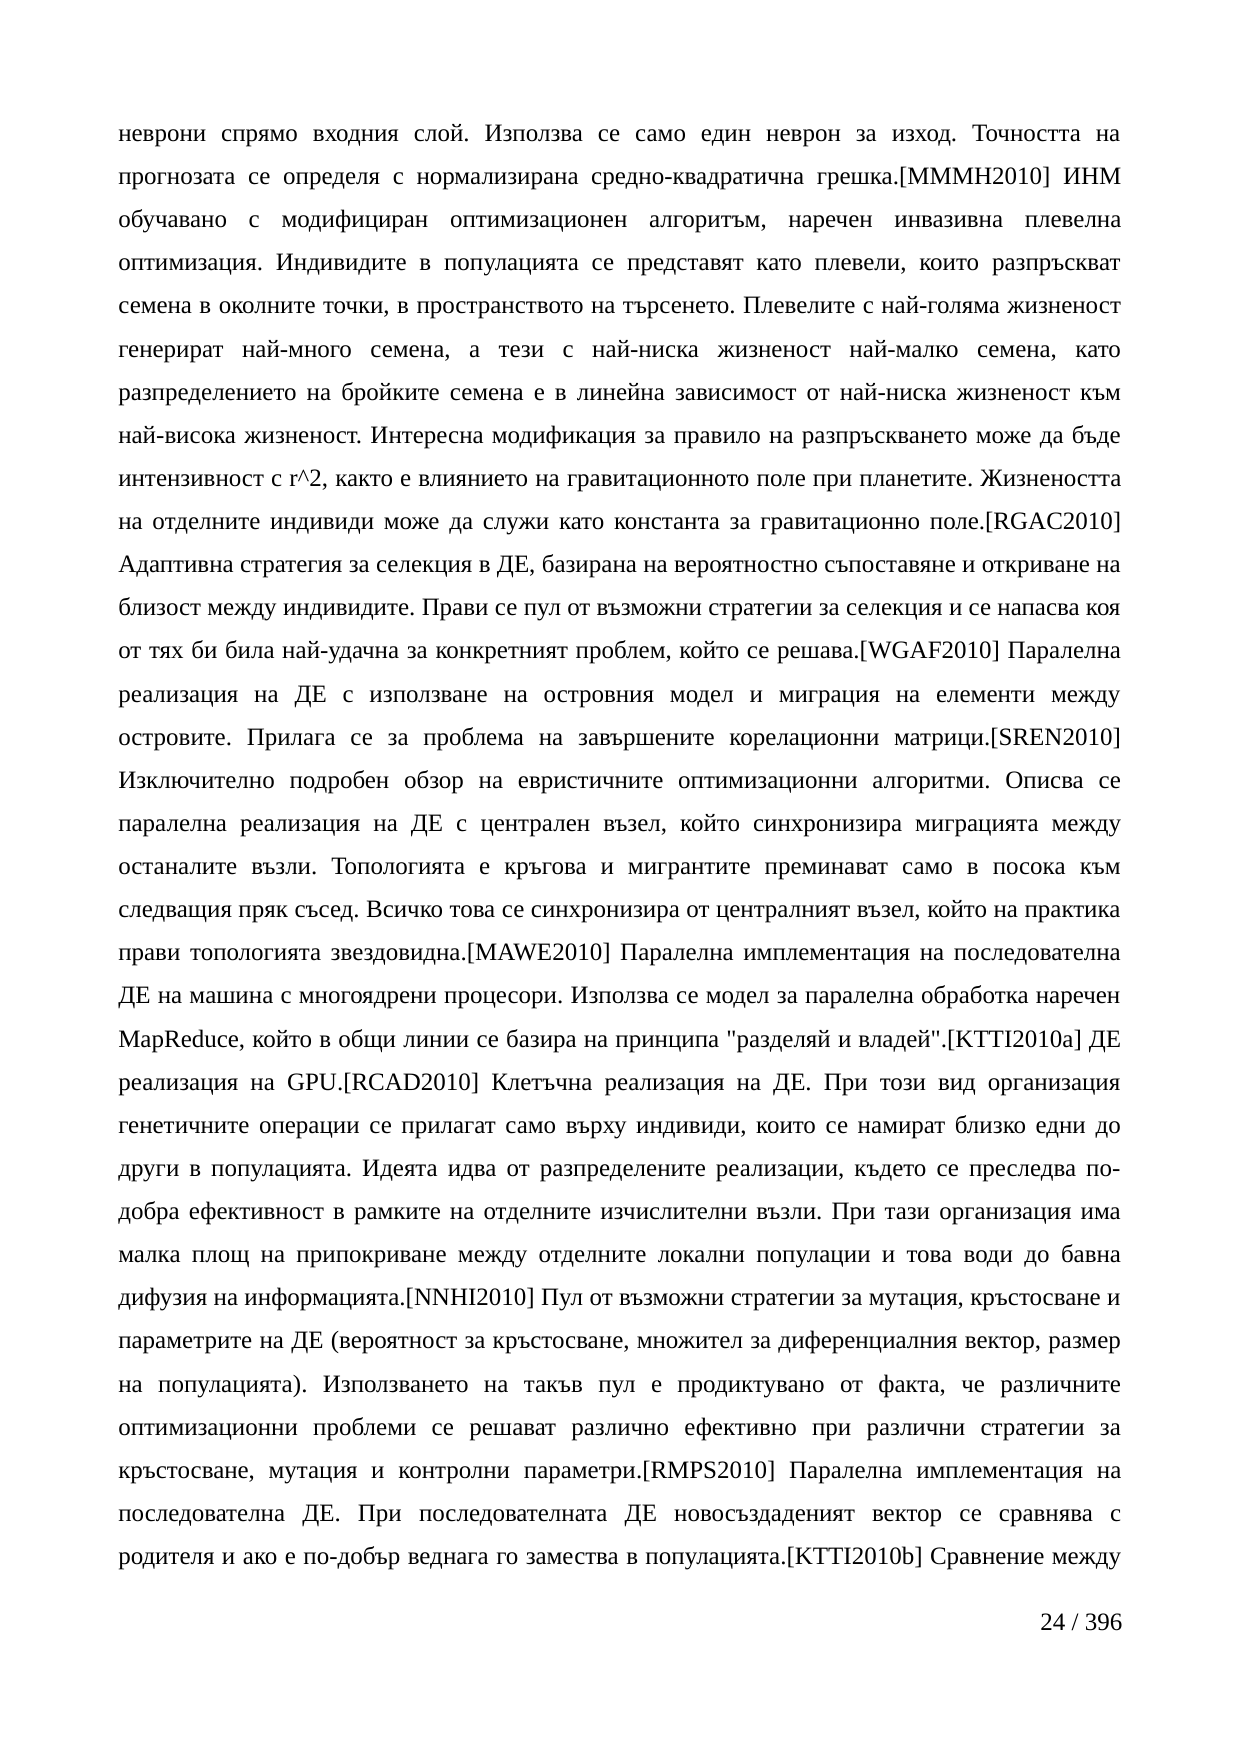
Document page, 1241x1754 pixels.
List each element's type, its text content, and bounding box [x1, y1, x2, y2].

text неврони спрямо входния слой. Използва се само един неврон за изход. Точността на прогнозата се определя с нормализирана средно-квадратична грешка.[MMMH2010] ИНМ обучавано с модифициран оптимизационен алгоритъм, наречен инвазивна плевелна оптимизация. Индивидите в популацията се представят като плевели, които разпръскват семена в околните точки, в пространството на търсенето. Плевелите с най-голяма жизненост генерират най-много семена, а тези с най-ниска жизненост най-малко семена, като разпределението на бройките семена е в линейна зависимост от най-ниска жизненост към най-висока жизненост. Интересна модификация за правило на разпръскването може да бъде интензивност с r^2, както е влиянието на гравитационното поле при планетите. Жизнеността на отделните индивиди може да служи като константа за гравитационно поле.[RGAC2010] Адаптивна стратегия за селекция в ДЕ, базирана на вероятностно съпоставяне и откриване на близост между индивидите. Прави се пул от възможни стратегии за селекция и се напасва коя от тях би била най-удачна за конкретният проблем, който се решава.[WGAF2010] Паралелна реализация на ДЕ с използване на островния модел и миграция на елементи между островите. Прилага се за проблема на завършените корелационни матрици.[SREN2010] Изключително подробен обзор на евристичните оптимизационни алгоритми. Описва се паралелна реализация на ДЕ с централен възел, който синхронизира миграцията между останалите възли. Топологията е кръгова и мигрантите преминават само в посока към следващия пряк съсед. Всичко това се синхронизира от централният възел, който на практика прави топологията звездовидна.[MAWE2010] Паралелна имплементация на последователна ДЕ на машина с многоядрени процесори. Използва се модел за паралелна обработка наречен MapReduce, който в общи линии се базира на принципа "разделяй и владей".[KTTI2010a] ДЕ реализация на GPU.[RCAD2010] Клетъчна реализация на ДЕ. При този вид организация генетичните операции се прилагат само върху индивиди, които се намират близко едни до други в популацията. Идеята идва от разпределените реализации, където се преследва по-добра ефективност в рамките на отделните изчислителни възли. При тази организация има малка площ на припокриване между отделните локални популации и това води до бавна дифузия на информацията.[NNHI2010] Пул от възможни стратегии за мутация, кръстосване и параметрите на ДЕ (вероятност за кръстосване, множител за диференциалния вектор, размер на популацията). Използването на такъв пул е продиктувано от факта, че различните оптимизационни проблеми се решават различно ефективно при различни стратегии за кръстосване, мутация и контролни параметри.[RMPS2010] Паралелна имплементация на последователна ДЕ. При последователната ДЕ новосъздаденият вектор се сравнява с родителя и ако е по-добър веднага го замества в популацията.[KTTI2010b] Сравнение между [118, 118, 1122, 1570]
